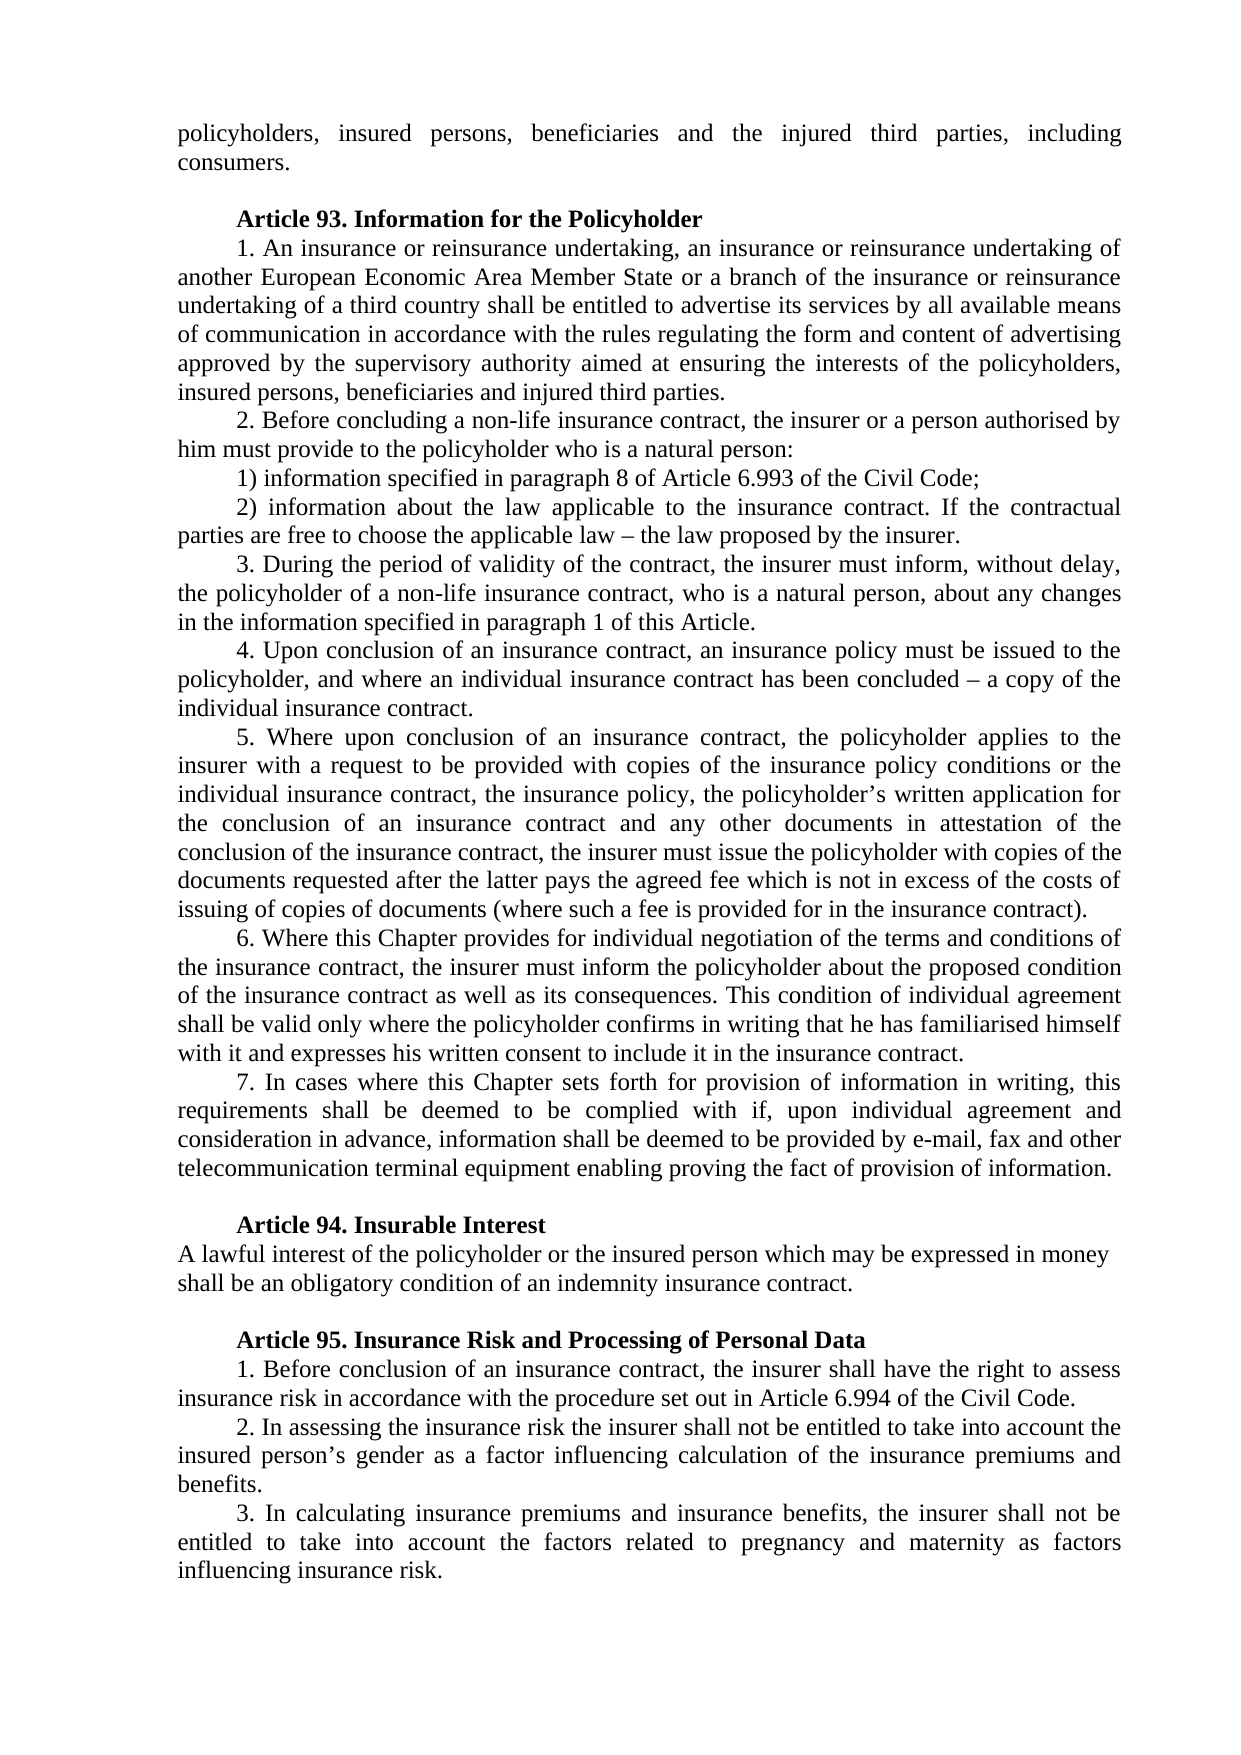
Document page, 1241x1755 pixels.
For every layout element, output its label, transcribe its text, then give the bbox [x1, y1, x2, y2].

text 2) information about the law applicable to the insurance contract. If the contractual parties are free to choose the applicable law – the law proposed by the insurer. [177, 492, 1122, 549]
text Article 94. Insurable Interest [236, 1211, 1122, 1239]
text 1. An insurance or reinsurance undertaking, an insurance or reinsurance undertaking of another European Economic Area Member State or a branch of the insurance or reinsurance undertaking of a third country shall be entitled to advertise its services by all available means of communication in accordance with the rules regulating the form and content of advertising approved by the supervisory authority aimed at ensuring the interests of the policyholders, insured persons, beneficiaries and injured third parties. [177, 233, 1122, 406]
text 3. In calculating insurance premiums and insurance benefits, the insurer shall not be entitled to take into account the factors related to pregnancy and maternity as factors influencing insurance risk. [177, 1498, 1122, 1584]
text 3. During the period of validity of the contract, the insurer must inform, without delay, the policyholder of a non-life insurance contract, who is a natural person, about any changes in the information specified in paragraph 1 of this Article. [177, 549, 1122, 636]
text policyholders, insured persons, beneficiaries and the injured third parties, including consumers. [177, 118, 1122, 176]
text Article 95. Insurance Risk and Processing of Personal Data [177, 1326, 1122, 1354]
text 2. In assessing the insurance risk the insurer shall not be entitled to take into account the insured person’s gender as a factor influencing calculation of the insurance premiums and benefits. [177, 1412, 1122, 1498]
text 1) information specified in paragraph 8 of Article 6.993 of the Civil Code; [177, 463, 1122, 492]
text 5. Where upon conclusion of an insurance contract, the policyholder applies to the insurer with a request to be provided with copies of the insurance policy conditions or the individual insurance contract, the insurance policy, the policyholder’s written application for the conclusion of an insurance contract and any other documents in attestation of the conclusion of the insurance contract, the insurer must issue the policyholder with copies of the documents requested after the latter pays the agreed fee which is not in excess of the costs of issuing of copies of documents (where such a fee is provided for in the insurance contract). [177, 722, 1122, 923]
text 2. Before concluding a non-life insurance contract, the insurer or a person authorised by him must provide to the policyholder who is a natural person: [177, 406, 1122, 463]
text A lawful interest of the policyholder or the insured person which may be expressed in money shall be an obligatory condition of an indemnity insurance contract. [177, 1239, 1122, 1297]
text Article 93. Information for the Policyholder [177, 204, 1122, 233]
text 1. Before conclusion of an insurance contract, the insurer shall have the right to assess insurance risk in accordance with the procedure set out in Article 6.994 of the Civil Code. [177, 1354, 1122, 1412]
text 4. Upon conclusion of an insurance contract, an insurance policy must be issued to the policyholder, and where an individual insurance contract has been concluded – a copy of the individual insurance contract. [177, 636, 1122, 722]
text 6. Where this Chapter provides for individual negotiation of the terms and conditions of the insurance contract, the insurer must inform the policyholder about the proposed condition of the insurance contract as well as its consequences. This condition of individual agreement shall be valid only where the policyholder confirms in writing that he has familiarised himself with it and expresses his written consent to include it in the insurance contract. [177, 923, 1122, 1067]
text 7. In cases where this Chapter sets forth for provision of information in writing, this requirements shall be deemed to be complied with if, upon individual agreement and consideration in advance, information shall be deemed to be provided by e-mail, fax and other telecommunication terminal equipment enabling proving the fact of provision of information. [177, 1067, 1122, 1182]
